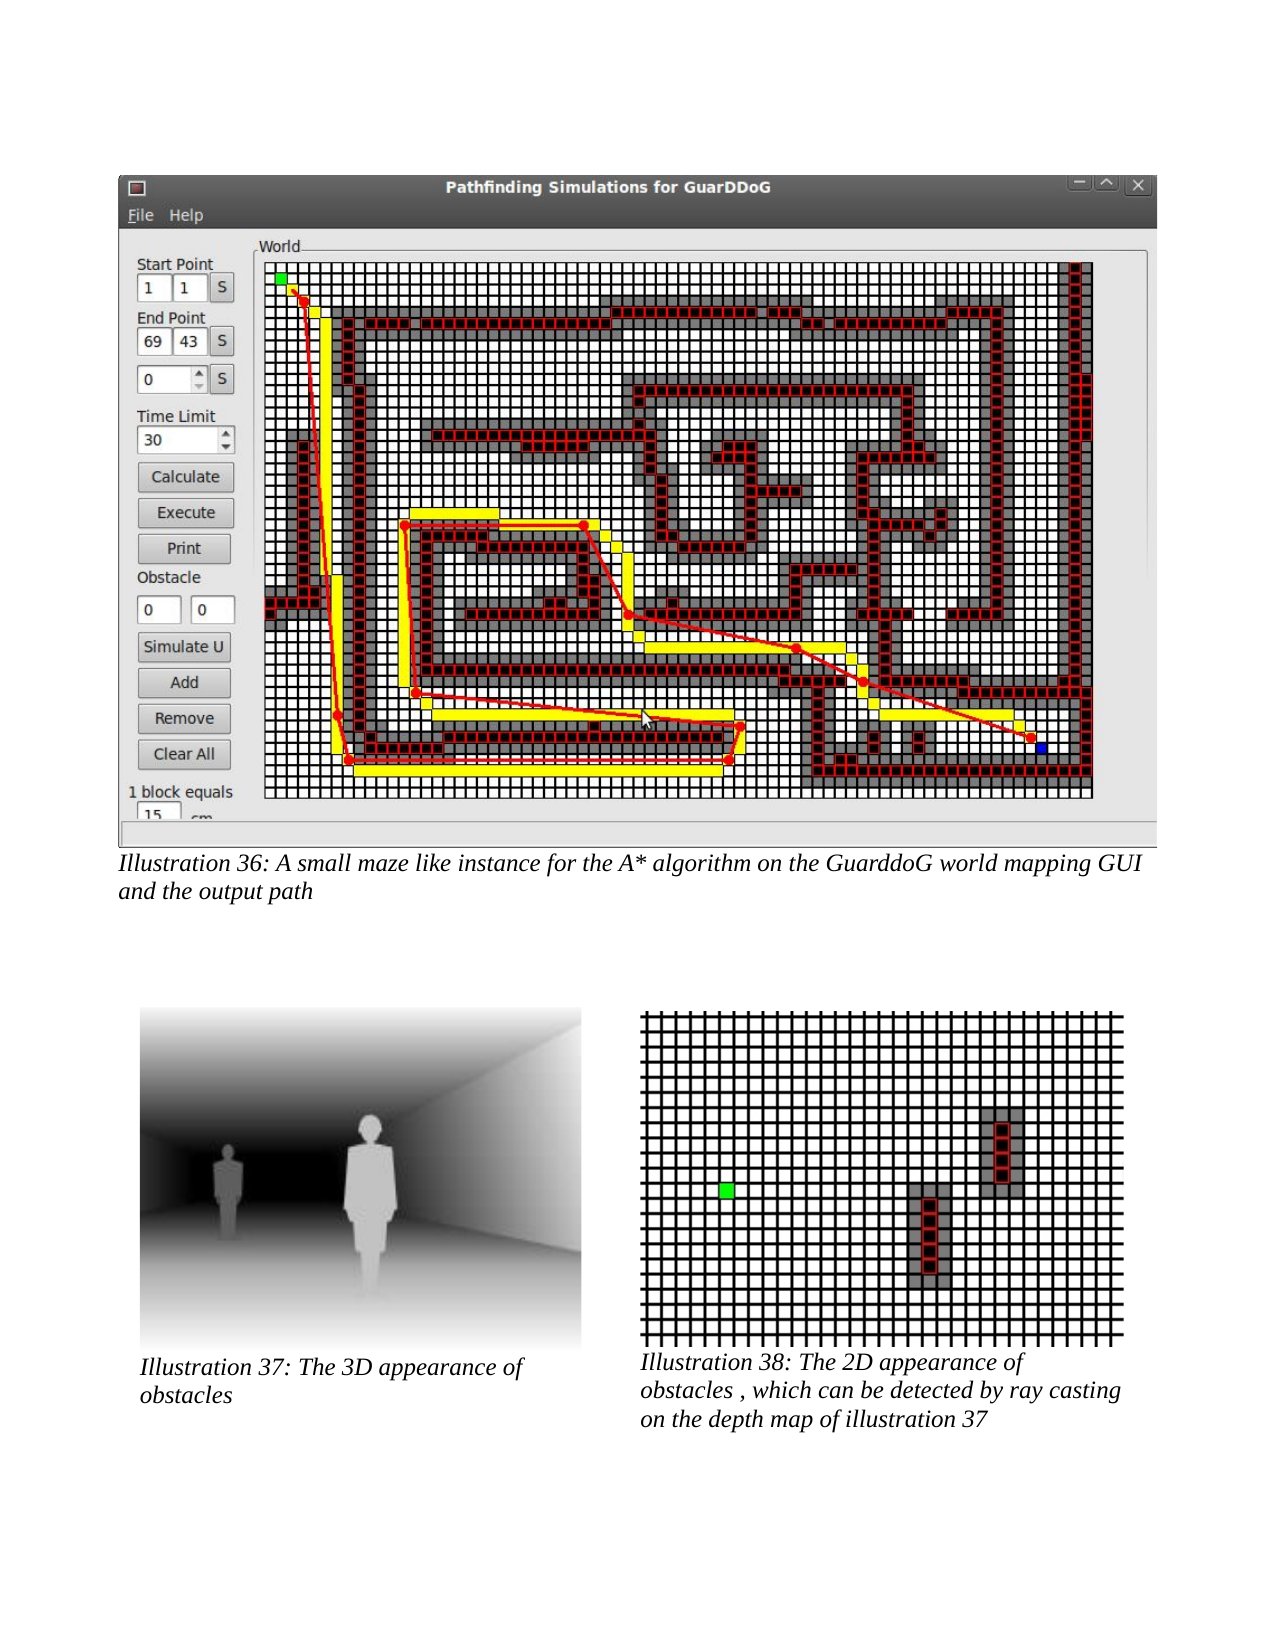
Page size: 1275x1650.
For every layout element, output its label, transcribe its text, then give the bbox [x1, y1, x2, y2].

picture [139, 1007, 582, 1352]
text Illustration 37: The 3D appearance of obstacles [139, 1352, 581, 1409]
text Illustration 36: A small maze like instance for the A* algorithm on the GuarddoG world mapping GUI and the output path [118, 848, 1157, 905]
picture [118, 175, 1158, 848]
picture [640, 1011, 1124, 1347]
text Illustration 38: The 2D appearance of obstacles , which can be detected by ray casting on the depth map of illustration 37 [640, 1347, 1124, 1433]
